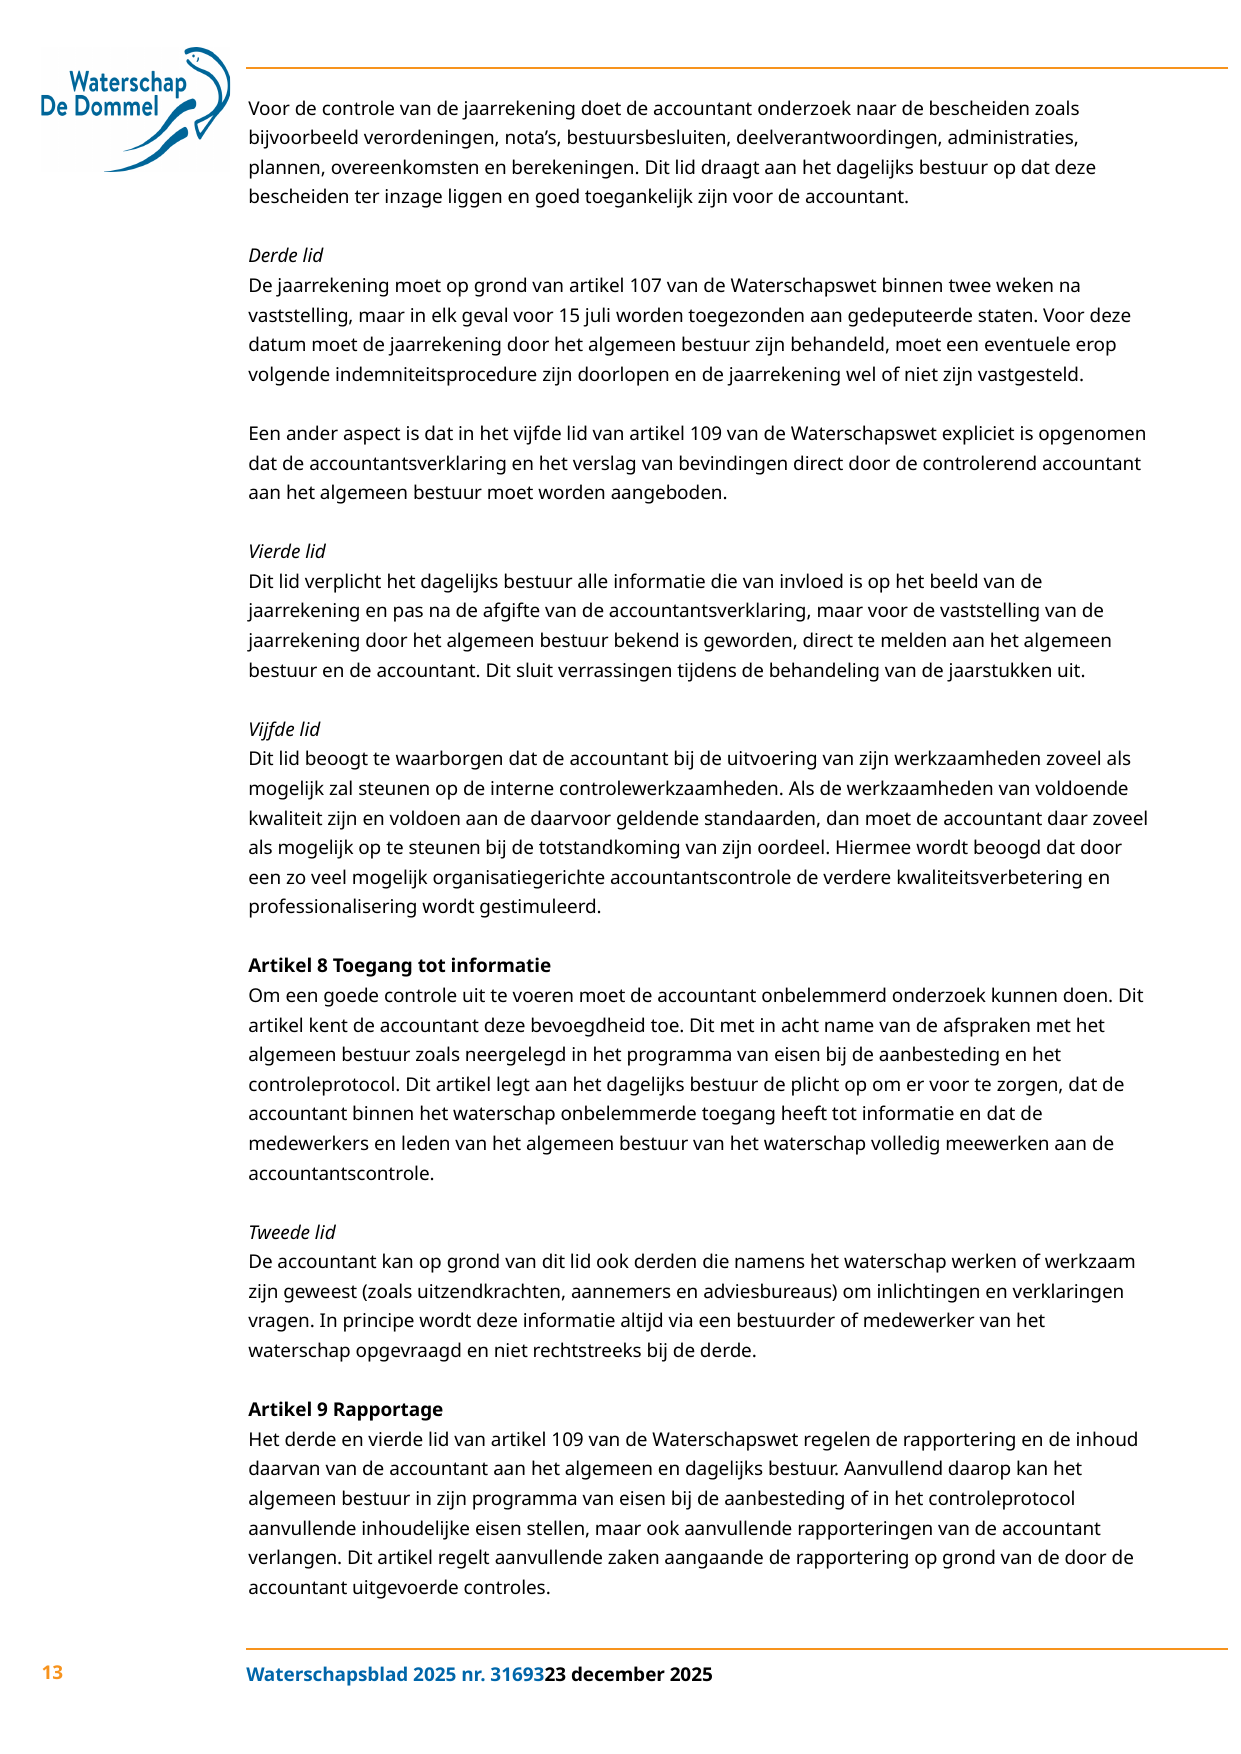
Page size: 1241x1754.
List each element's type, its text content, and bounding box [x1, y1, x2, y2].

text Artikel 8 Toegang tot informatie [248, 953, 1152, 978]
text De jaarrekening moet op grond van artikel 107 van de Waterschapswet binnen twee weken na vaststelling, maar in elk geval voor 15 juli worden toegezonden aan gedeputeerde staten. Voor deze datum moet de jaarrekening door het algemeen bestuur zijn behandeld, moet een eventuele erop volgende indemniteitsprocedure zijn doorlopen en de jaarrekening wel of niet zijn vastgesteld. [248, 272, 1152, 387]
text Artikel 9 Rapportage [248, 1396, 1152, 1422]
text Dit lid verplicht het dagelijks bestuur alle informatie die van invloed is op het beeld van de jaarrekening en pas na de afgifte van de accountantsverklaring, maar voor de vaststelling van de jaarrekening door het algemeen bestuur bekend is geworden, direct te melden aan het algemeen bestuur en de accountant. Dit sluit verrassingen tijdens de behandeling van de jaarstukken uit. [248, 568, 1152, 683]
picture [41, 47, 231, 172]
text Vijfde lid [248, 716, 1152, 742]
picture [204, 47, 231, 76]
picture [198, 118, 210, 131]
text Dit lid beoogt te waarborgen dat de accountant bij de uitvoering van zijn werkzaamheden zoveel als mogelijk zal steunen op de interne controlewerkzaamheden. Als de werkzaamheden van voldoende kwaliteit zijn en voldoen aan de daarvoor geldende standaarden, dan moet de accountant daar zoveel als mogelijk op te steunen bij de totstandkoming van zijn oordeel. Hiermee wordt beoogd dat door een zo veel mogelijk organisatiegerichte accountantscontrole de verdere kwaliteitsverbetering en professionalisering wordt gestimuleerd. [248, 746, 1152, 919]
text Tweede lid [248, 1219, 1152, 1245]
text Een ander aspect is dat in het vijfde lid van artikel 109 van de Waterschapswet expliciet is opgenomen dat de accountantsverklaring en het verslag van bevindingen direct door de controlerend accountant aan het algemeen bestuur moet worden aangeboden. [248, 420, 1152, 505]
text Het derde en vierde lid van artikel 109 van de Waterschapswet regelen de rapportering en de inhoud daarvan van de accountant aan het algemeen en dagelijks bestuur. Aanvullend daarop kan het algemeen bestuur in zijn programma van eisen bij de aanbesteding of in het controleprotocol aanvullende inhoudelijke eisen stellen, maar ook aanvullende rapporteringen van de accountant verlangen. Dit artikel regelt aanvullende zaken aangaande de rapportering op grond van de door de accountant uitgevoerde controles. [248, 1426, 1152, 1600]
text Om een goede controle uit te voeren moet de accountant onbelemmerd onderzoek kunnen doen. Dit artikel kent de accountant deze bevoegdheid toe. Dit met in acht name van de afspraken met het algemeen bestuur zoals neergelegd in het programma van eisen bij de aanbesteding en het controleprotocol. Dit artikel legt aan het dagelijks bestuur de plicht op om er voor te zorgen, dat de accountant binnen het waterschap onbelemmerde toegang heeft tot informatie en dat de medewerkers en leden van het algemeen bestuur van het waterschap volledig meewerken aan de accountantscontrole. [248, 982, 1152, 1186]
text De accountant kan op grond van dit lid ook derden die namens het waterschap werken of werkzaam zijn geweest (zoals uitzendkrachten, aannemers en adviesbureaus) om inlichtingen en verklaringen vragen. In principe wordt deze informatie altijd via een bestuurder of medewerker van het waterschap opgevraagd en niet rechtstreeks bij de derde. [248, 1248, 1152, 1363]
text Voor de controle van de jaarrekening doet de accountant onderzoek naar de bescheiden zoals bijvoorbeeld verordeningen, nota’s, bestuursbesluiten, deelverantwoordingen, administraties, plannen, overeenkomsten en berekeningen. Dit lid draagt aan het dagelijks bestuur op dat deze bescheiden ter inzage liggen en goed toegankelijk zijn voor de accountant. [248, 95, 1152, 209]
text Derde lid [248, 243, 1152, 268]
text Vierde lid [248, 538, 1152, 564]
picture [45, 99, 51, 111]
